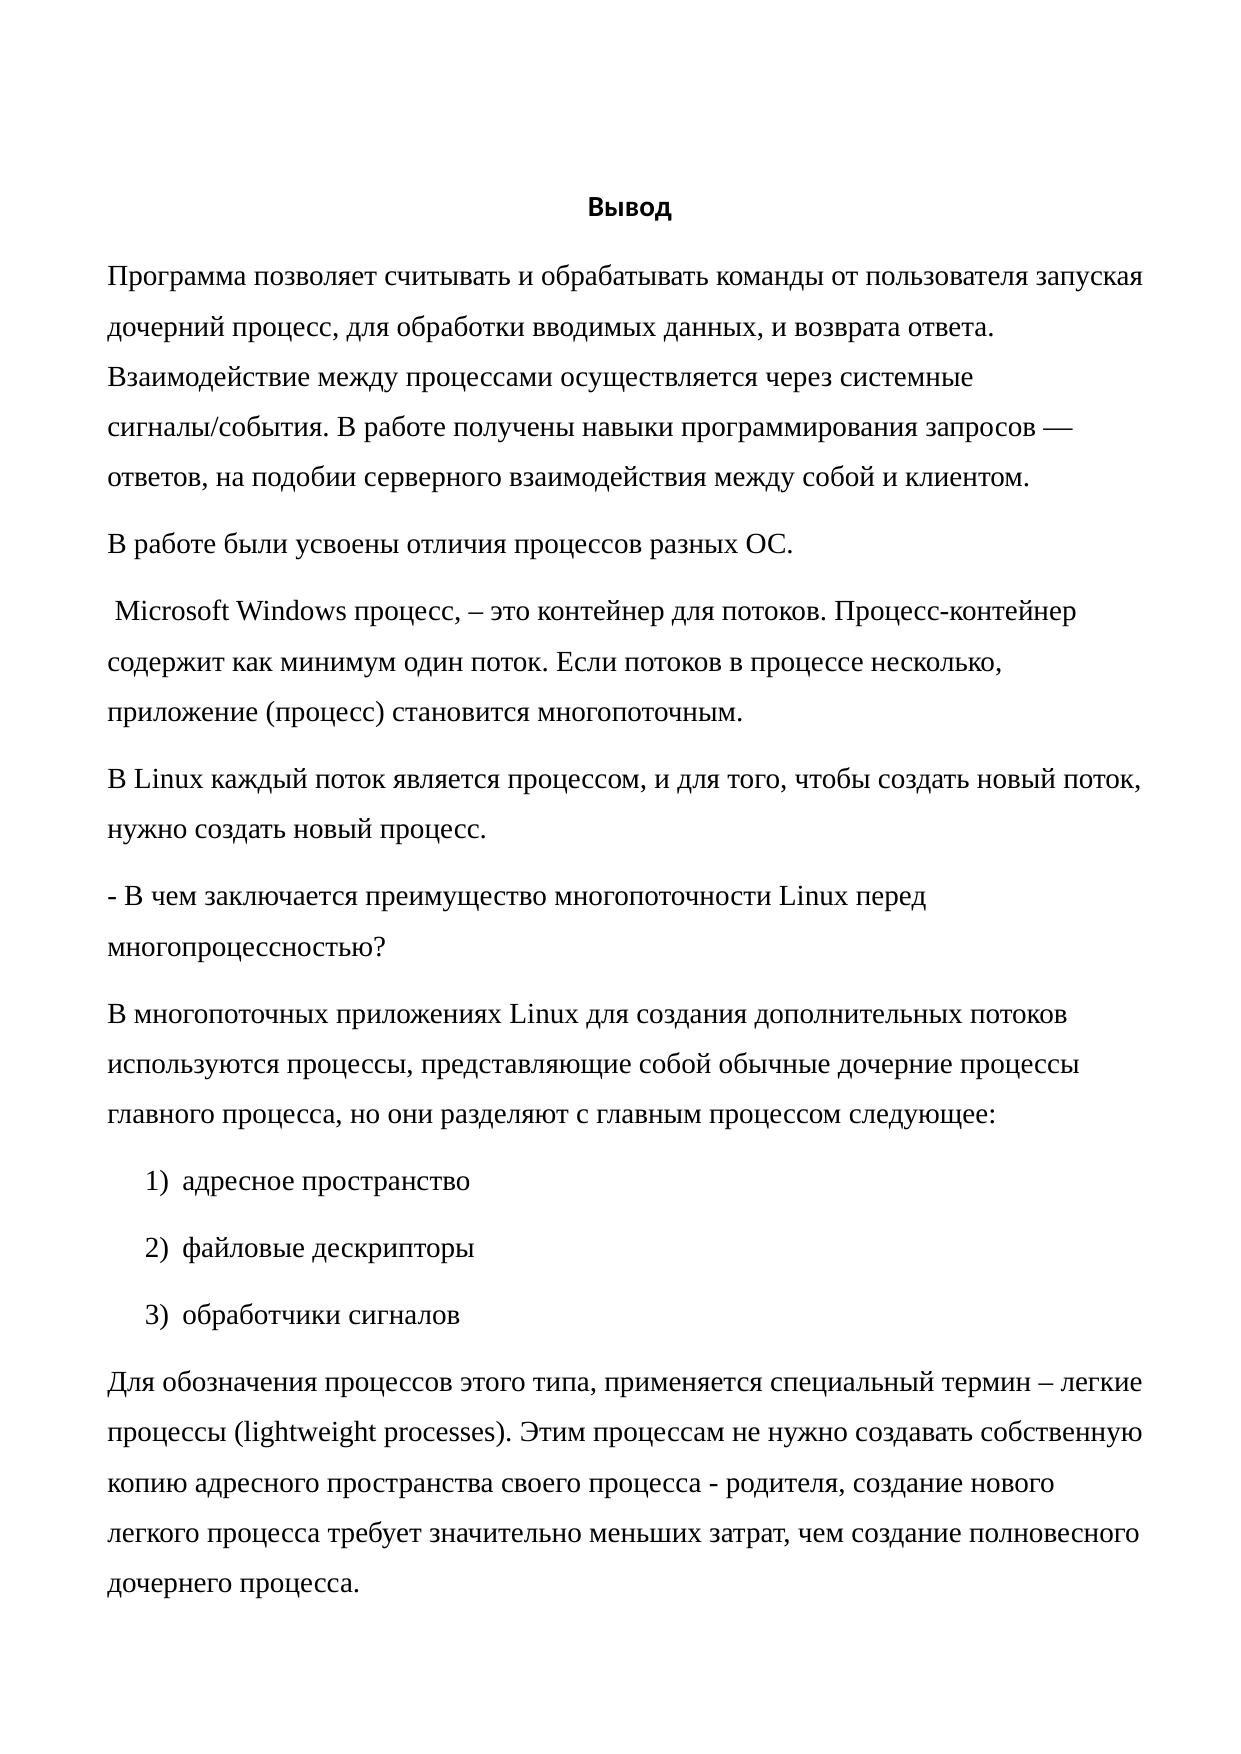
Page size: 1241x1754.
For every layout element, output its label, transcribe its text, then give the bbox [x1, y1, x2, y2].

text Вывод [107, 188, 1153, 224]
text Программа позволяет считывать и обрабатывать команды от пользователя запуская дочерний процесс, для обработки вводимых данных, и возврата ответа. Взаимодействие между процессами осуществляется через системные сигналы/события. В работе получены навыки программирования запросов — ответов, на подобии серверного взаимодействия между собой и клиентом. [107, 258, 1153, 493]
text В Linux каждый поток является процессом, и для того, чтобы создать новый поток, нужно создать новый процесс. [107, 761, 1153, 845]
text В многопоточных приложениях Linux для создания дополнительных потоков используются процессы, представляющие собой обычные дочерние процессы главного процесса, но они разделяют с главным процессом следующее: [107, 996, 1153, 1130]
text - В чем заключается преимущество многопоточности Linux перед многопроцессностью? [107, 878, 1153, 962]
text В работе были усвоены отличия процессов разных ОС. [107, 527, 1153, 560]
list файловые дескрипторы [144, 1230, 1153, 1264]
text Microsoft Windows процесс, – это контейнер для потоков. Процесс-контейнер содержит как минимум один поток. Если потоков в процессе несколько, приложение (процесс) становится многопоточным. [107, 593, 1153, 728]
list обработчики сигналов [144, 1297, 1153, 1331]
text Для обозначения процессов этого типа, применяется специальный термин – легкие процессы (lightweight processes). Этим процессам не нужно создавать собственную копию адресного пространства своего процесса - родителя, создание нового легкого процесса требует значительно меньших затрат, чем создание полновесного дочернего процесса. [107, 1364, 1153, 1599]
list адресное пространство [144, 1163, 1153, 1197]
